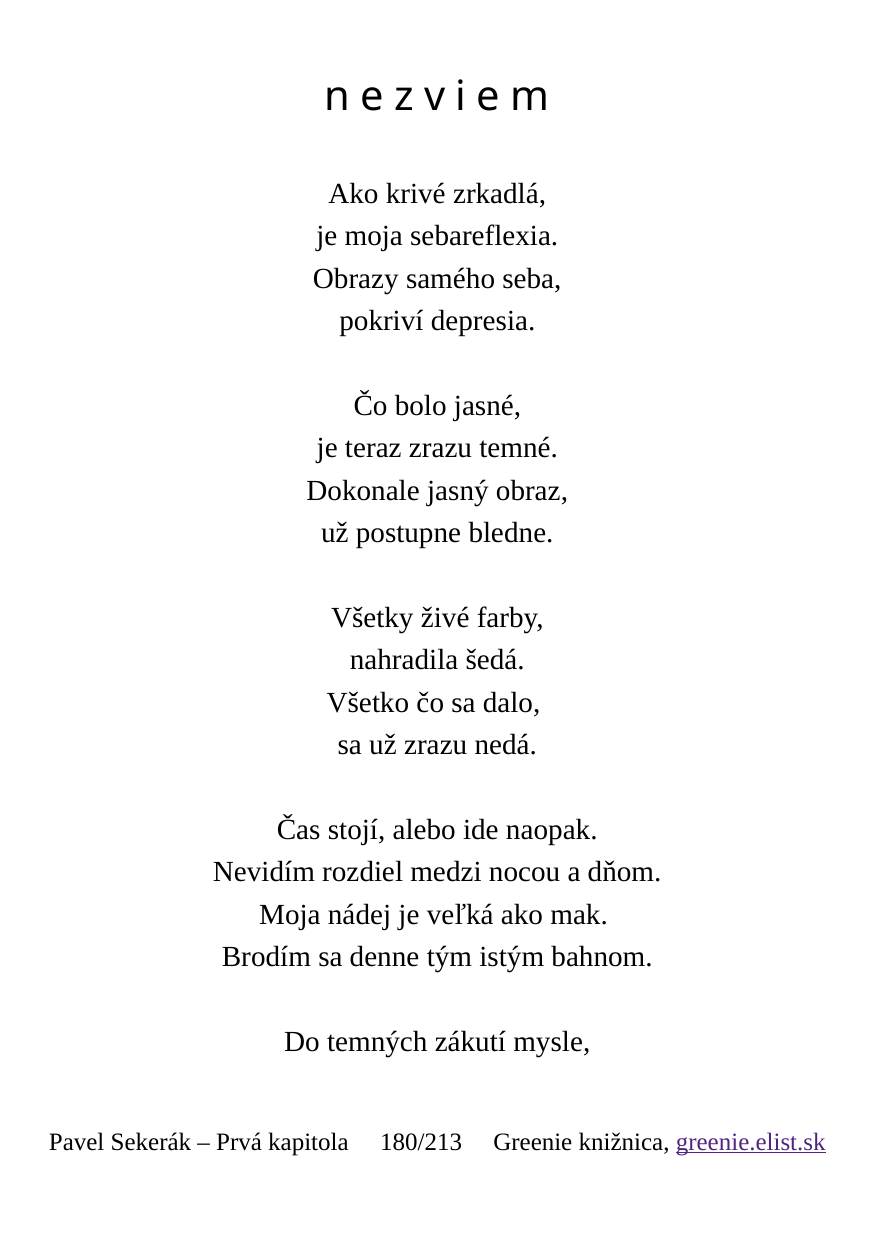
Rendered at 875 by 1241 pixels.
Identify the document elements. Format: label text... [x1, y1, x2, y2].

text Obrazy samého seba, [41, 261, 833, 294]
text Dokonale jasný obraz, [41, 473, 833, 506]
text Všetky živé farby, [41, 600, 833, 633]
text už postupne bledne. [41, 515, 833, 549]
text nahradila šedá. [41, 642, 833, 676]
text Čas stojí, alebo ide naopak. [41, 812, 833, 846]
text je moja sebareflexia. [41, 218, 833, 252]
subtitle nezviem [41, 66, 833, 123]
text Nevidím rozdiel medzi nocou a dňom. [41, 854, 833, 888]
text Všetko čo sa dalo, [41, 685, 833, 718]
text sa už zrazu nedá. [41, 727, 833, 761]
text pokriví depresia. [41, 303, 833, 337]
text Ako krivé zrkadlá, [41, 176, 833, 209]
text Moja nádej je veľká ako mak. [41, 897, 833, 930]
text je teraz zrazu temné. [41, 430, 833, 464]
text Čo bolo jasné, [41, 388, 833, 422]
text Do temných zákutí mysle, [41, 1024, 833, 1057]
text Brodím sa denne tým istým bahnom. [41, 939, 833, 973]
